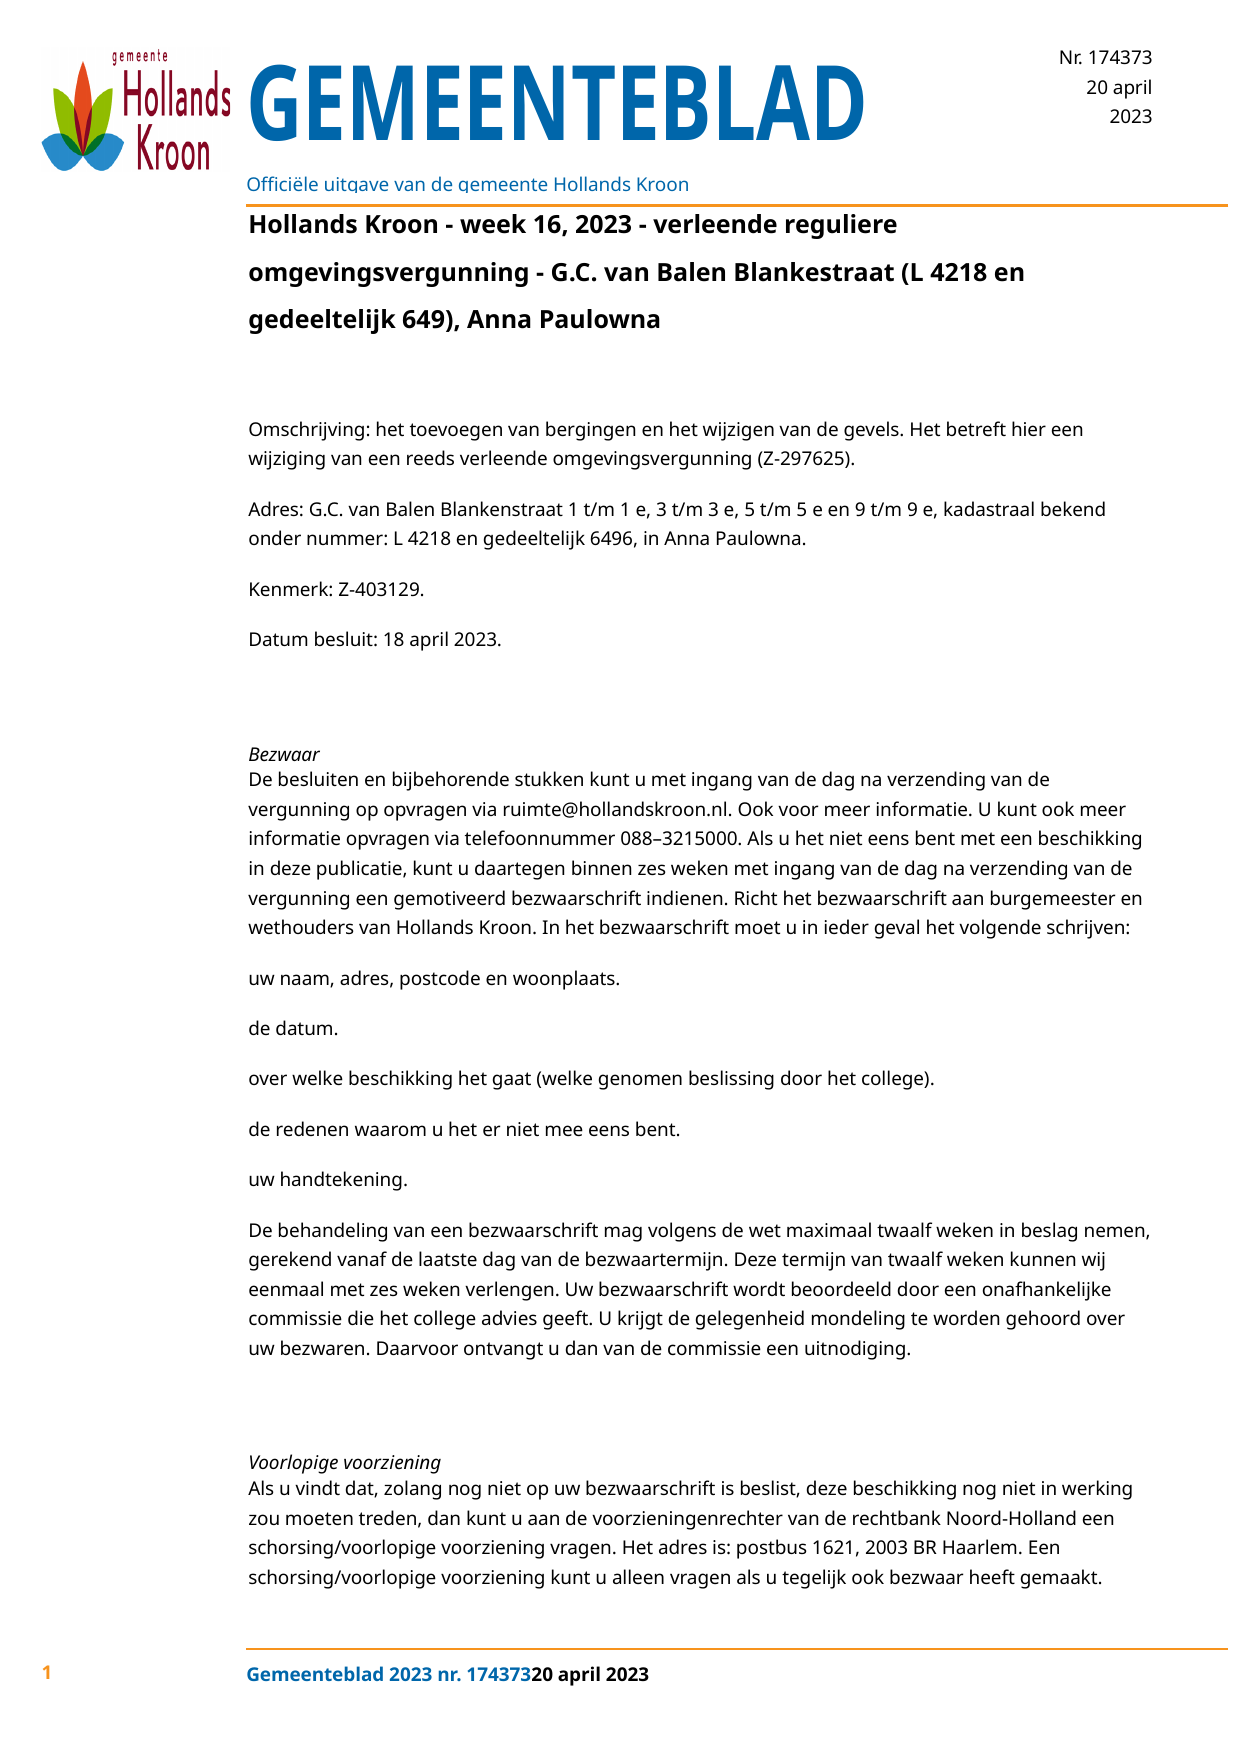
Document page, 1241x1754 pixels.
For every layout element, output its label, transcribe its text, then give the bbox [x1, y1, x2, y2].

text Datum besluit: 18 april 2023. [248, 626, 1152, 652]
text uw naam, adres, postcode en woonplaats. [248, 965, 1152, 991]
text Kenmerk: Z-403129. [248, 576, 1152, 602]
text Adres: G.C. van Balen Blankenstraat 1 t/m 1 e, 3 t/m 3 e, 5 t/m 5 e en 9 t/m 9 e, kadastraal bekend onder nummer: L 4218 en gedeeltelijk 6496, in Anna Paulowna. [248, 496, 1152, 551]
text Als u vindt dat, zolang nog niet op uw bezwaarschrift is beslist, deze beschikking nog niet in werking zou moeten treden, dan kunt u aan de voorzieningenrechter van de rechtbank Noord-Holland een schorsing/voorlopige voorziening vragen. Het adres is: postbus 1621, 2003 BR Haarlem. Een schorsing/voorlopige voorziening kunt u alleen vragen als u tegelijk ook bezwaar heeft gemaakt. [248, 1475, 1152, 1590]
text Omschrijving: het toevoegen van bergingen en het wijzigen van de gevels. Het betreft hier een wijziging van een reeds verleende omgevingsvergunning (Z-297625). [248, 416, 1152, 471]
text uw handtekening. [248, 1166, 1152, 1192]
text De besluiten en bijbehorende stukken kunt u met ingang van de dag na verzending van de vergunning op opvragen via ruimte@hollandskroon.nl. Ook voor meer informatie. U kunt ook meer informatie opvragen via telefoonnummer 088–3215000. Als u het niet eens bent met een beschikking in deze publicatie, kunt u daartegen binnen zes weken met ingang van de dag na verzending van de vergunning een gemotiveerd bezwaarschrift indienen. Richt het bezwaarschrift aan burgemeester en wethouders van Hollands Kroon. In het bezwaarschrift moet u in ieder geval het volgende schrijven: [248, 766, 1152, 940]
text over welke beschikking het gaat (welke genomen beslissing door het college). [248, 1066, 1152, 1091]
text Hollands Kroon - week 16, 2023 - verleende reguliere omgevingsvergunning - G.C. van Balen Blankestraat (L 4218 en gedeeltelijk 649), Anna Paulowna [248, 207, 1152, 336]
picture [41, 47, 231, 172]
text Bezwaar [248, 741, 1152, 766]
text de redenen waarom u het er niet mee eens bent. [248, 1116, 1152, 1142]
text De behandeling van een bezwaarschrift mag volgens de wet maximaal twaalf weken in beslag nemen, gerekend vanaf de laatste dag van de bezwaartermijn. Deze termijn van twaalf weken kunnen wij eenmaal met zes weken verlengen. Uw bezwaarschrift wordt beoordeeld door een onafhankelijke commissie die het college advies geeft. U krijgt de gelegenheid mondeling te worden gehoord over uw bezwaren. Daarvoor ontvangt u dan van de commissie een uitnodiging. [248, 1217, 1152, 1361]
text Voorlopige voorziening [248, 1449, 1152, 1475]
text de datum. [248, 1015, 1152, 1041]
